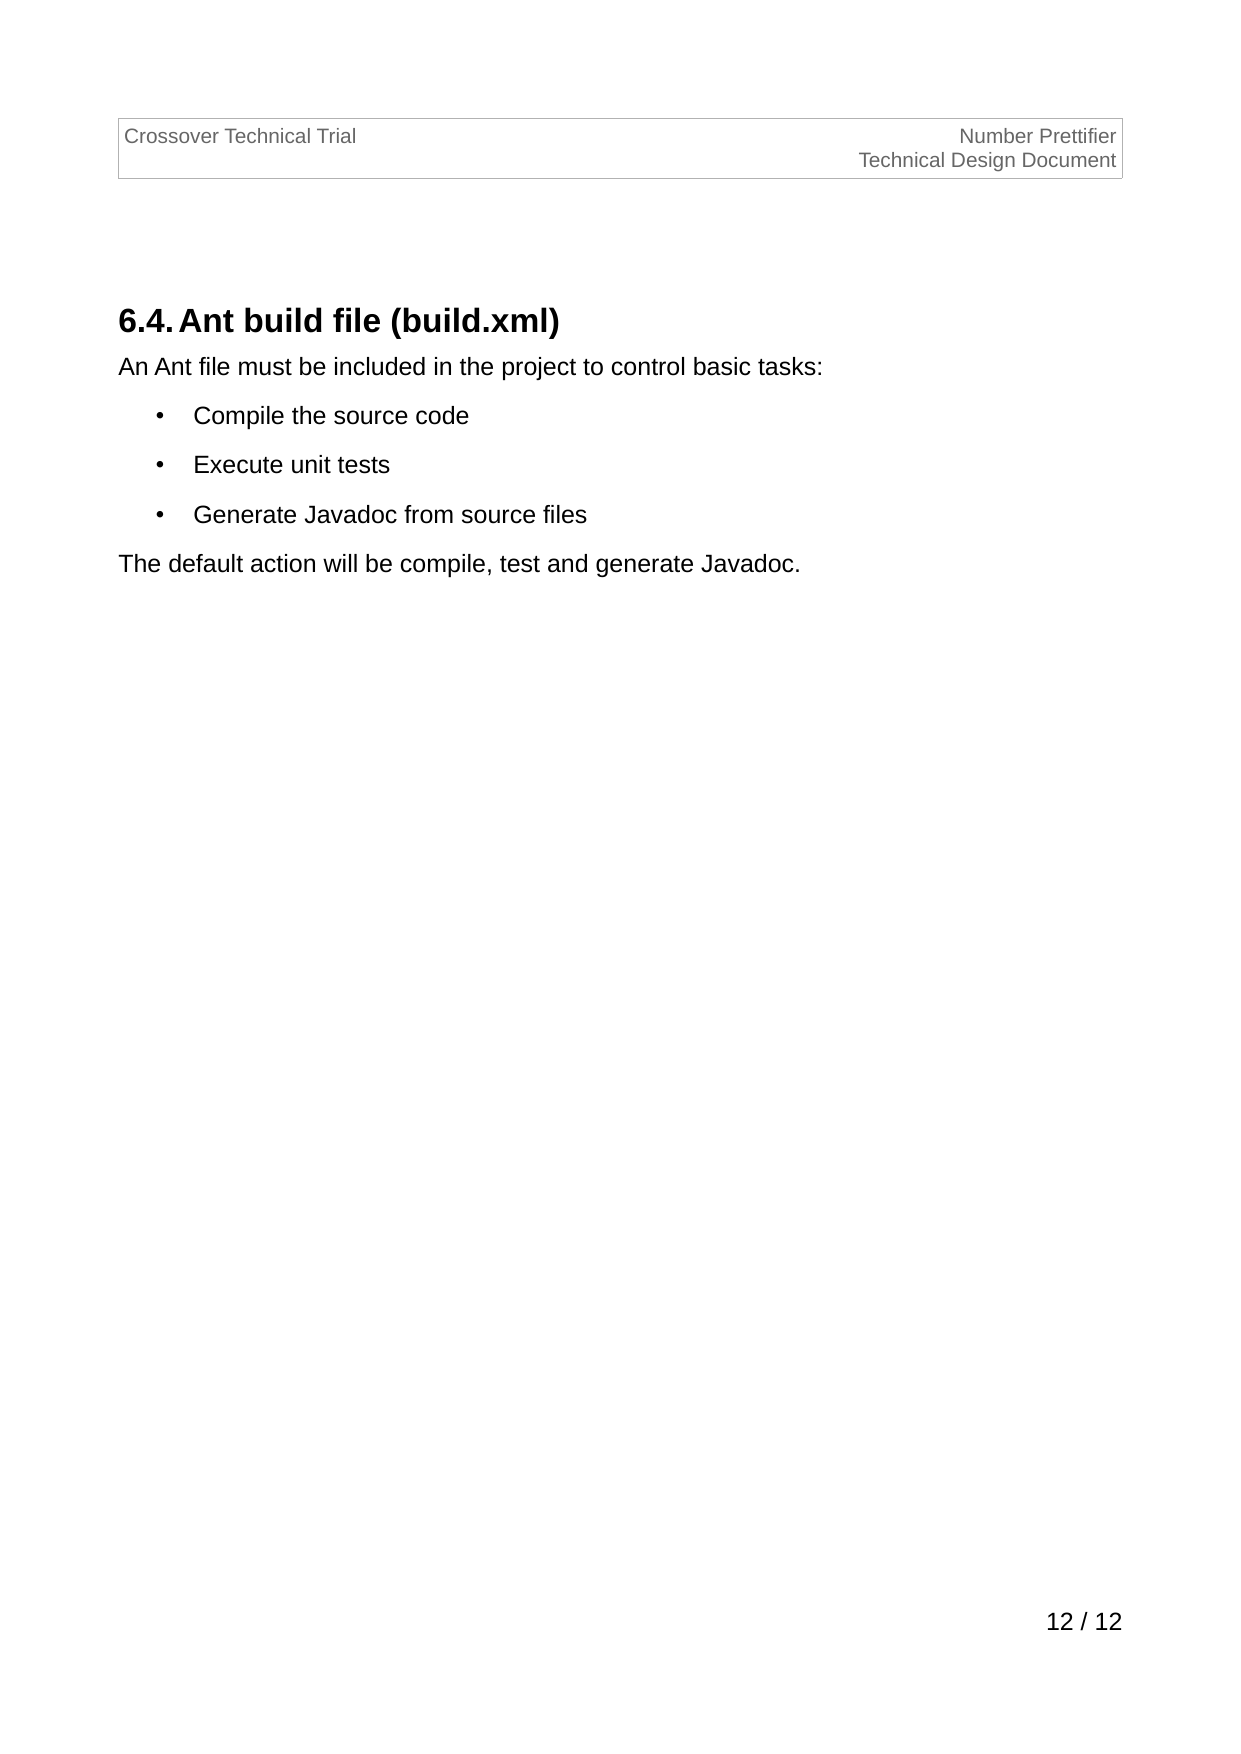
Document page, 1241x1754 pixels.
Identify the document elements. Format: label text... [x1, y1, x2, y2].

list Generate Javadoc from source files [156, 499, 1122, 528]
list Compile the source code [156, 401, 1122, 430]
text The default action will be compile, test and generate Javadoc. [118, 549, 1122, 577]
list Execute unit tests [156, 450, 1122, 479]
subtitle Ant build file (build.xml) [118, 301, 1122, 340]
text An Ant file must be included in the project to control basic tasks: [118, 352, 1122, 381]
